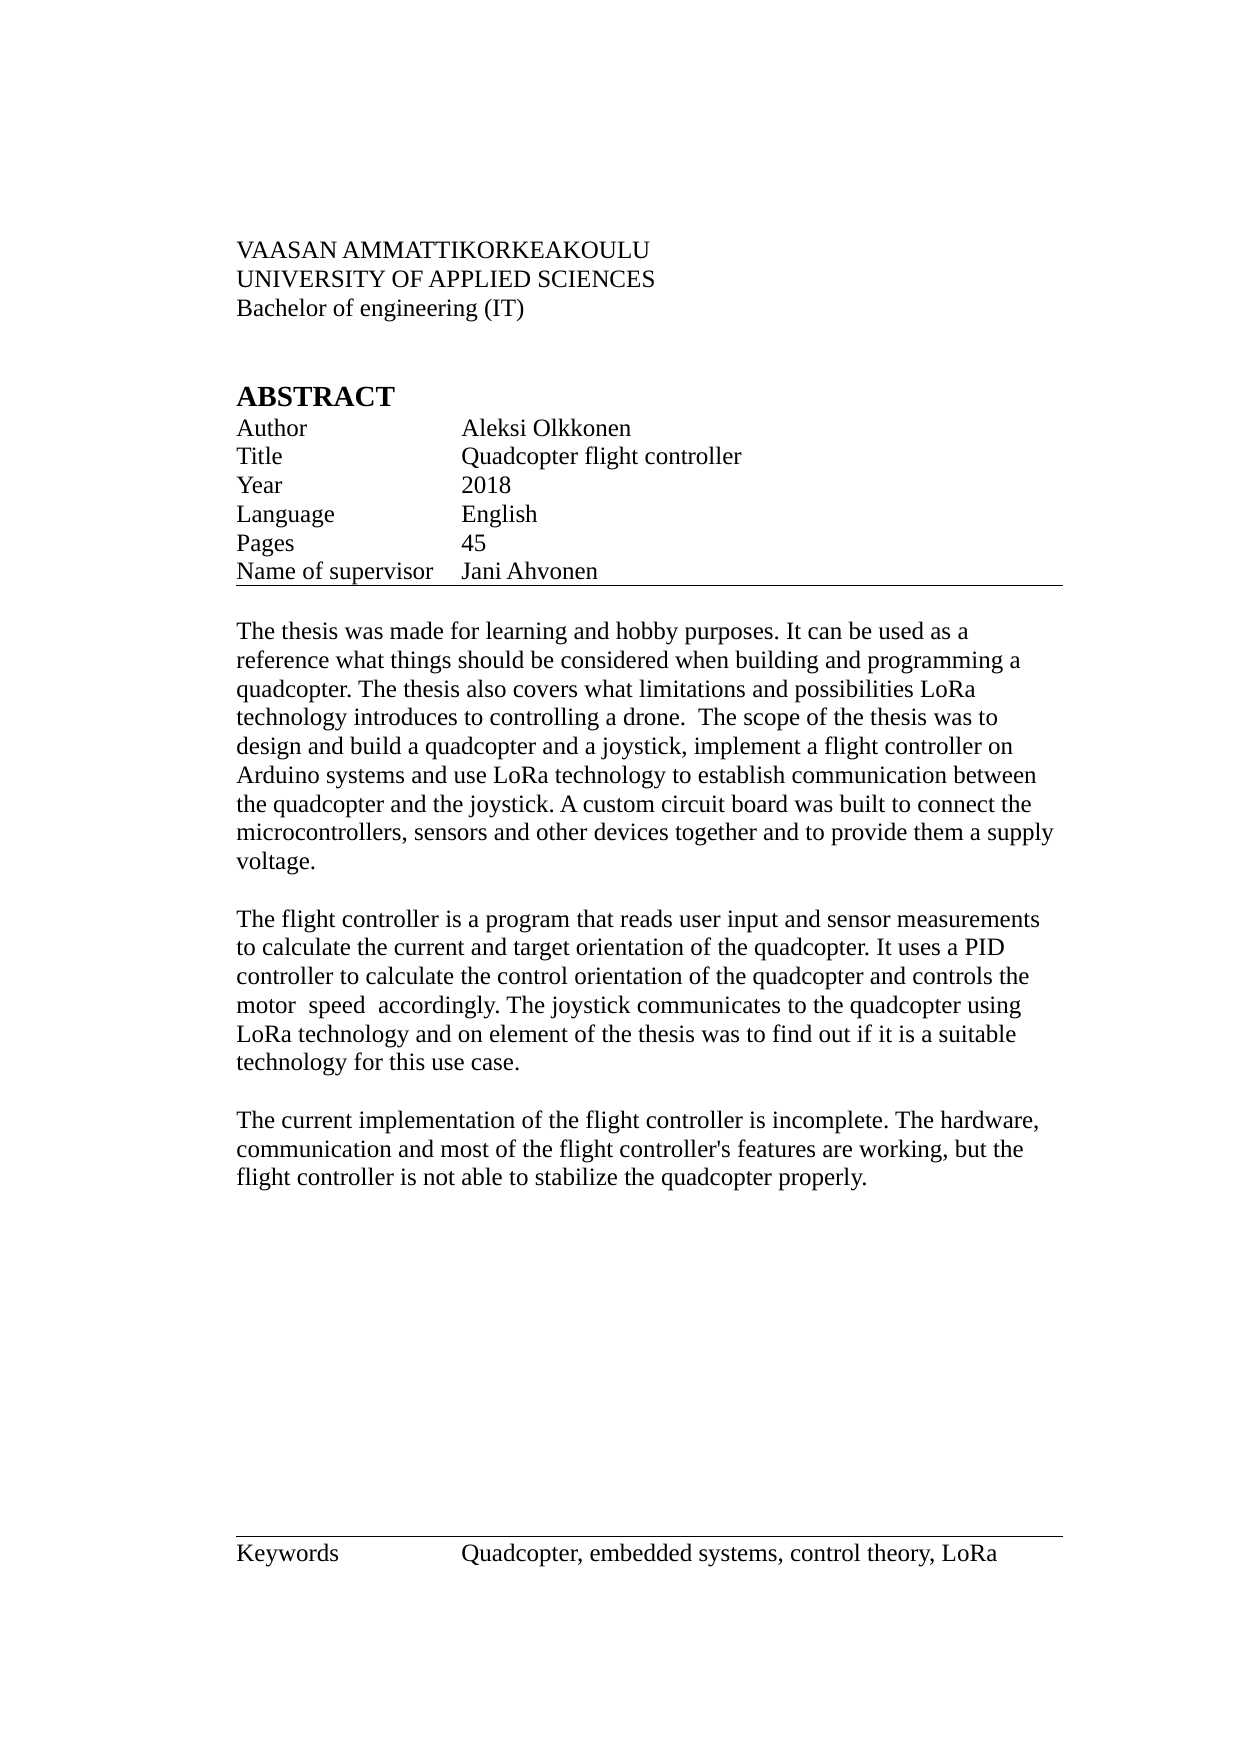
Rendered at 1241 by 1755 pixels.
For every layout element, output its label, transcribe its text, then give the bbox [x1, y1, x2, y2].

text The flight controller is a program that reads user input and sensor measurements to calculate the current and target orientation of the quadcopter. It uses a PID controller to calculate the control orientation of the quadcopter and controls the motor speed accordingly. The joystick communicates to the quadcopter using LoRa technology and on element of the thesis was to find out if it is a suitable technology for this use case. [236, 904, 1063, 1076]
text Name of supervisor Jani Ahvonen [236, 556, 1063, 585]
text VAASAN AMMATTIKORKEAKOULU [236, 235, 1063, 264]
text Author Aleksi Olkkonen [236, 413, 1063, 441]
text Title Quadcopter flight controller [236, 441, 1063, 470]
text Bachelor of engineering (IT) [236, 293, 1063, 322]
text The current implementation of the flight controller is incomplete. The hardware, communication and most of the flight controller's features are working, but the flight controller is not able to stabilize the quadcopter properly. [236, 1105, 1063, 1191]
text UNIVERSITY OF APPLIED SCIENCES [236, 264, 1063, 293]
text ABSTRACT [236, 379, 1063, 413]
text Pages 45 [236, 528, 1063, 556]
text The thesis was made for learning and hobby purposes. It can be used as a reference what things should be considered when building and programming a quadcopter. The thesis also covers what limitations and possibilities LoRa technology introduces to controlling a drone. The scope of the thesis was to design and build a quadcopter and a joystick, implement a flight controller on Arduino systems and use LoRa technology to establish communication between the quadcopter and the joystick. A custom circuit board was built to connect the microcontrollers, sensors and other devices together and to provide them a supply voltage. [236, 616, 1063, 875]
text Year 2018 Language English [236, 470, 1063, 528]
text Keywords Quadcopter, embedded systems, control theory, LoRa [236, 1537, 1063, 1567]
